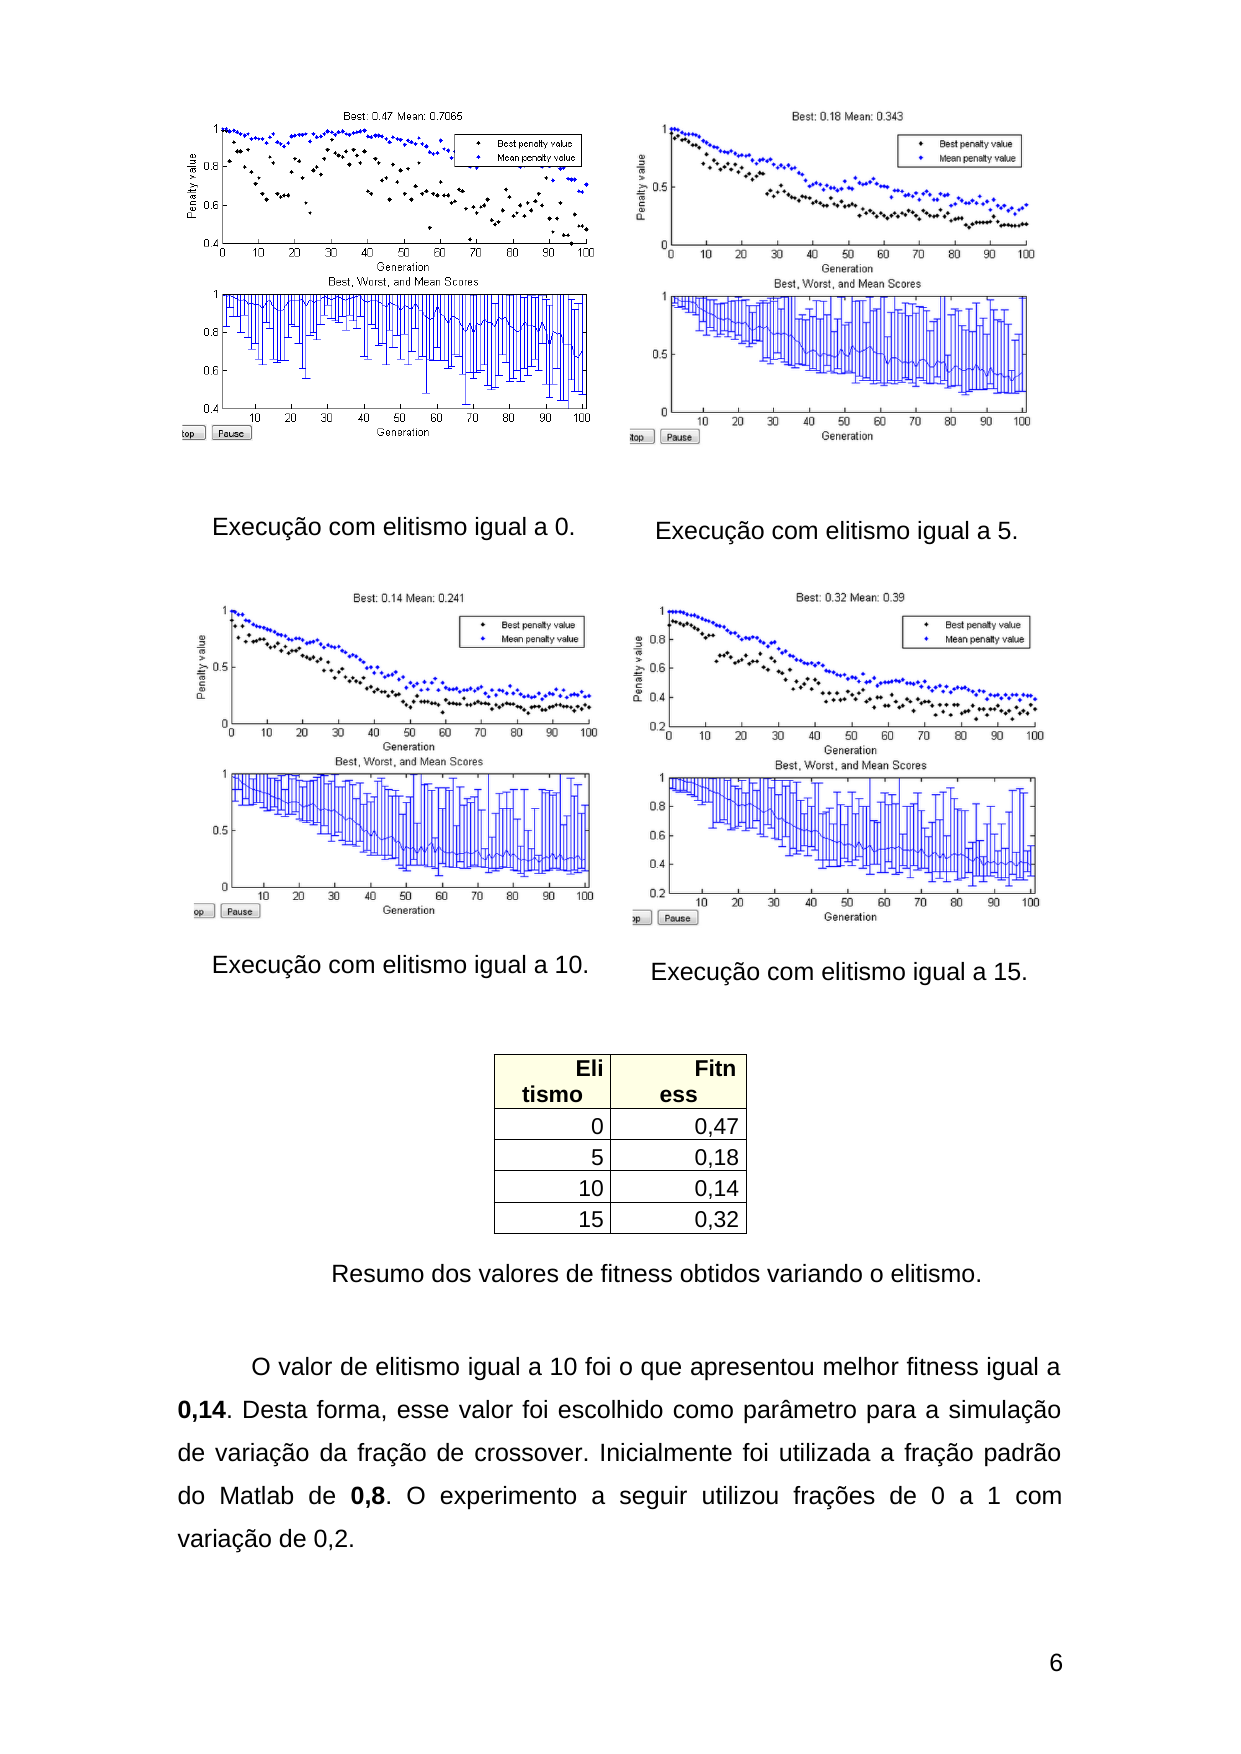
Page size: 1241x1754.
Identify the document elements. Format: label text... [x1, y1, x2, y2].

text Resumo dos valores de fitness obtidos variando o elitismo. [177, 1259, 1063, 1288]
table_header Execução com elitismo igual a 0. [177, 75, 616, 582]
table_cell 0,18 [611, 1140, 746, 1170]
picture [629, 100, 1044, 452]
table_cell 10 [495, 1171, 610, 1202]
table_cell 0,47 [611, 1109, 746, 1139]
picture [182, 100, 596, 448]
table_header Execução com elitismo igual a 5. [616, 75, 1063, 582]
table_cell Execução com elitismo igual a 15. [616, 582, 1063, 1011]
table_cell 0,14 [611, 1171, 746, 1202]
picture [632, 582, 1047, 933]
table_cell 0 [495, 1109, 610, 1139]
text O valor de elitismo igual a 10 foi o que apresentou melhor fitness igual a 0,14. Desta forma, esse valor foi escolhido como parâmetro para a simulação de variação da fração de crossover. Inicialmente foi utilizada a fração padrão do Matlab de 0,8. O experimento a seguir utilizou frações de 0 a 1 com variação de 0,2. [177, 1352, 1063, 1553]
table_header Fitness [611, 1055, 746, 1108]
table_cell Execução com elitismo igual a 10. [177, 582, 616, 1011]
table_cell 5 [495, 1140, 610, 1170]
table_cell 15 [495, 1203, 610, 1233]
picture [193, 582, 608, 926]
table_header Elitismo [495, 1055, 610, 1108]
table_cell 0,32 [611, 1203, 746, 1233]
